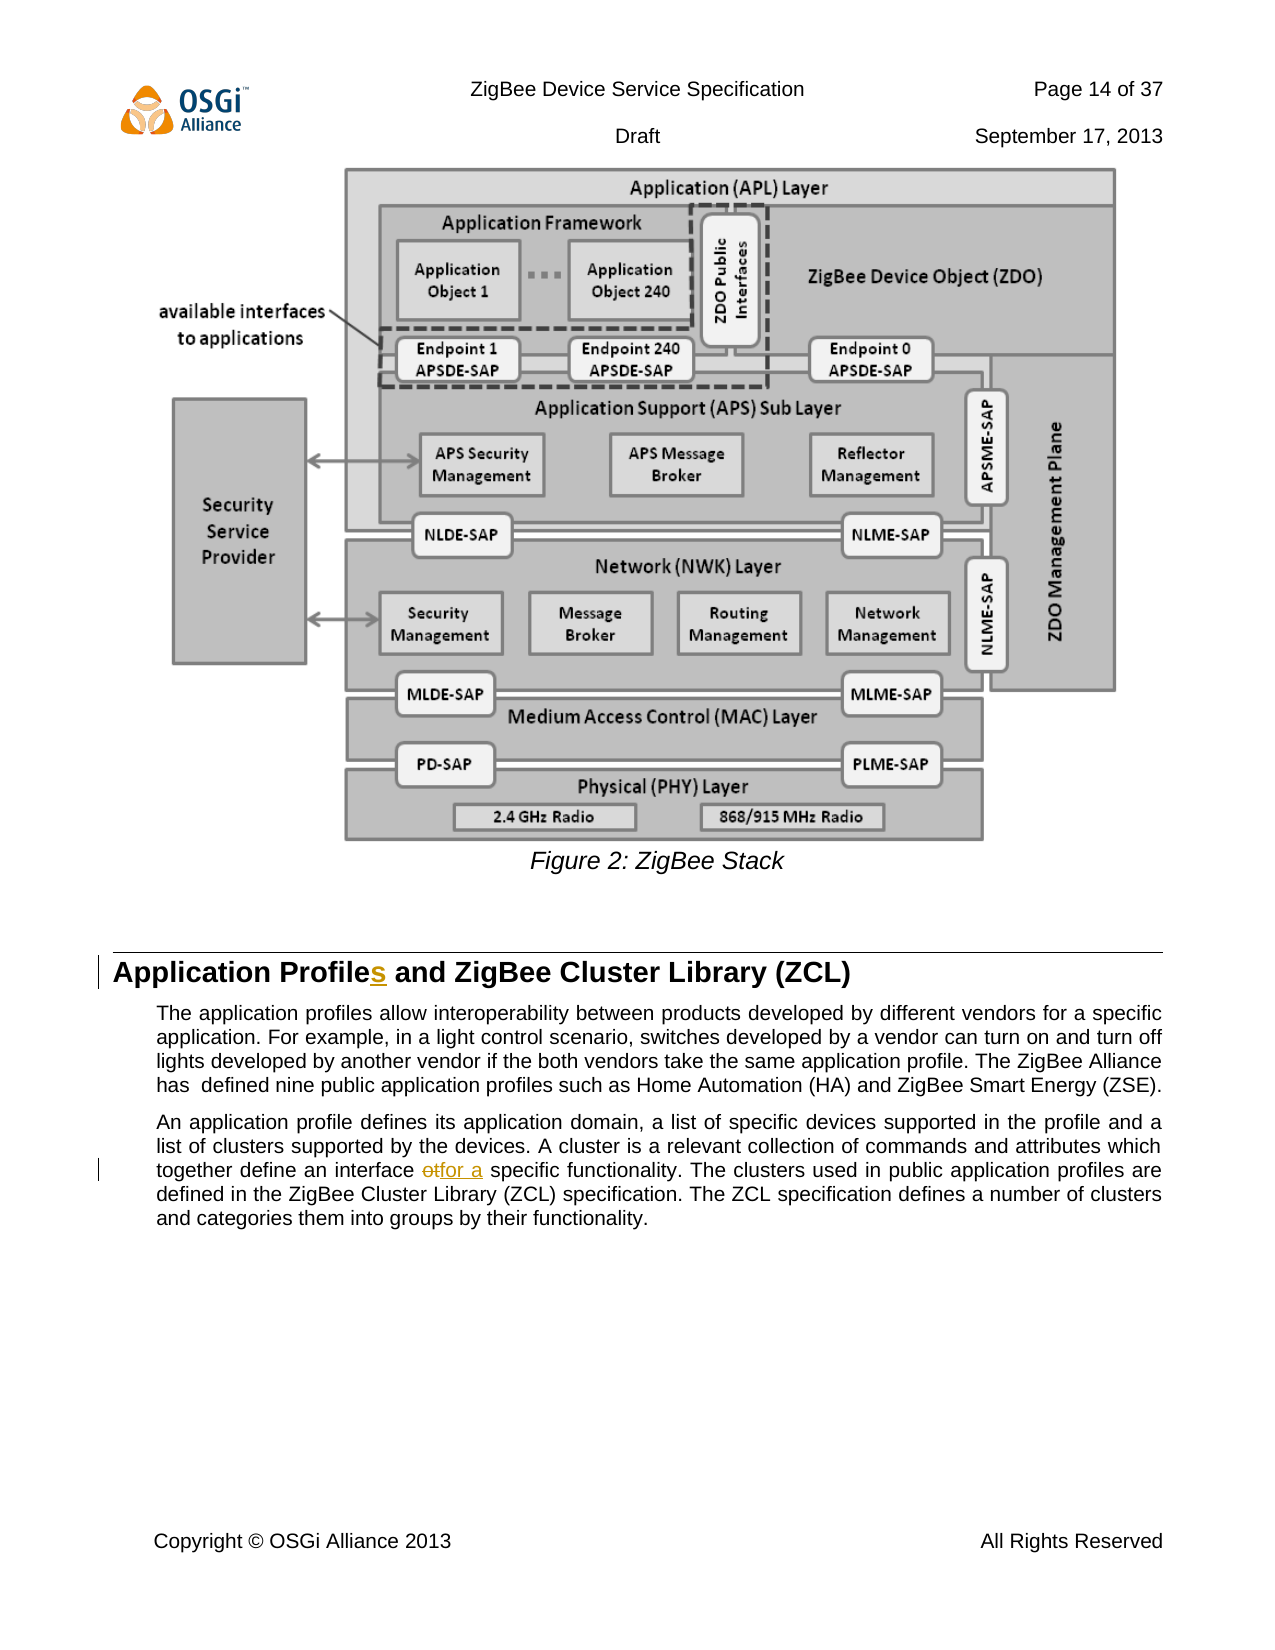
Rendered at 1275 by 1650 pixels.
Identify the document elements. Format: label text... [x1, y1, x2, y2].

text Figure 2: ZigBee Stack [191, 847, 1125, 875]
text The application profiles allow interoperability between products developed by different vendors for a specific application. For example, in a light control scenario, switches developed by a vendor can turn on and turn off lights developed by another vendor if the both vendors take the same application profile. The ZigBee Alliance has defined nine public application profiles such as Home Automation (HA) and ZigBee Smart Energy (ZSE). [156, 1001, 1163, 1097]
picture [113, 78, 257, 142]
picture [150, 161, 1126, 847]
subtitle Application Profiles and ZigBee Cluster Library (ZCL) [112, 953, 1163, 989]
text An application profile defines its application domain, a list of specific devices supported in the profile and a list of clusters supported by the devices. A cluster is a relevant collection of commands and attributes which together define an interface for a specific functionality. The clusters used in public application profiles are defined in the ZigBee Cluster Library (ZCL) specification. The ZCL specification defines a number of clusters and categories them into groups by their functionality. [156, 1109, 1163, 1229]
